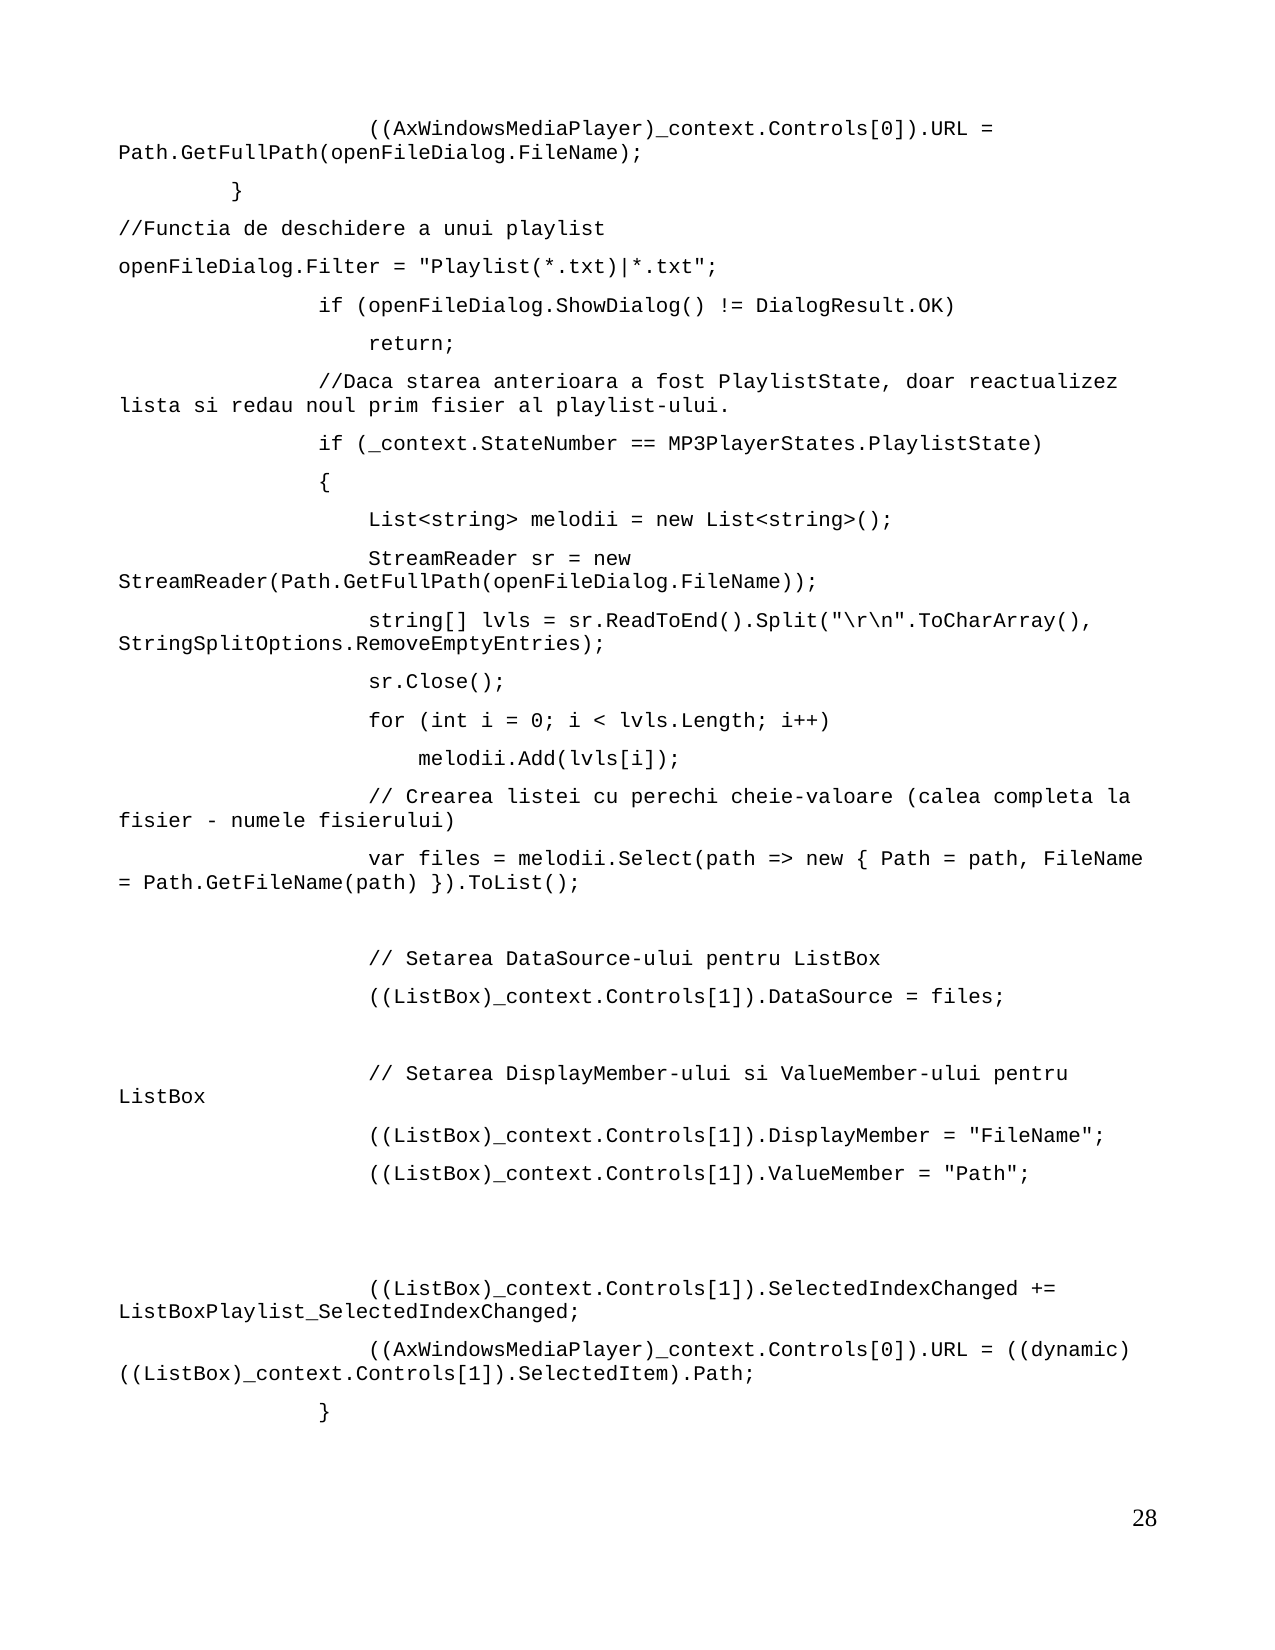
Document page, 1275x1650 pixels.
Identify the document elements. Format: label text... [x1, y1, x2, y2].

text sr.Close(); [118, 671, 1157, 695]
text if (_context.StateNumber == MP3PlayerStates.PlaylistState) [118, 433, 1157, 457]
text string[] lvls = sr.ReadToEnd().Split("\r\n".ToCharArray(), StringSplitOptions.RemoveEmptyEntries); [118, 609, 1157, 657]
text ((ListBox)_context.Controls[1]).ValueMember = "Path"; [118, 1163, 1157, 1187]
text ((ListBox)_context.Controls[1]).SelectedIndexChanged += ListBoxPlaylist_SelectedIndexChanged; [118, 1278, 1157, 1325]
text for (int i = 0; i < lvls.Length; i++) [118, 710, 1157, 733]
text { [118, 471, 1157, 495]
text if (openFileDialog.ShowDialog() != DialogResult.OK) [118, 295, 1157, 318]
text var files = melodii.Select(path => new { Path = path, FileName = Path.GetFileName(path) }).ToList(); [118, 848, 1157, 895]
text ((ListBox)_context.Controls[1]).DisplayMember = "FileName"; [118, 1125, 1157, 1148]
text return; [118, 333, 1157, 357]
text ((AxWindowsMediaPlayer)_context.Controls[0]).URL = ((dynamic)((ListBox)_context.Controls[1]).SelectedItem).Path; [118, 1339, 1157, 1387]
text //Functia de deschidere a unui playlist [118, 218, 1157, 242]
text openFileDialog.Filter = "Playlist(*.txt)|*.txt"; [118, 256, 1157, 280]
text melodii.Add(lvls[i]); [118, 748, 1157, 772]
text // Setarea DataSource-ului pentru ListBox [118, 948, 1157, 972]
text } [118, 180, 1157, 204]
text } [118, 1401, 1157, 1425]
text //Daca starea anterioara a fost PlaylistState, doar reactualizez lista si redau noul prim fisier al playlist-ului. [118, 371, 1157, 418]
text List<string> melodii = new List<string>(); [118, 509, 1157, 533]
text ((AxWindowsMediaPlayer)_context.Controls[0]).URL = Path.GetFullPath(openFileDialog.FileName); [118, 118, 1157, 165]
text StreamReader sr = new StreamReader(Path.GetFullPath(openFileDialog.FileName)); [118, 548, 1157, 595]
text ((ListBox)_context.Controls[1]).DataSource = files; [118, 986, 1157, 1010]
text // Setarea DisplayMember-ului si ValueMember-ului pentru ListBox [118, 1063, 1157, 1110]
text // Crearea listei cu perechi cheie-valoare (calea completa la fisier - numele fisierului) [118, 786, 1157, 833]
